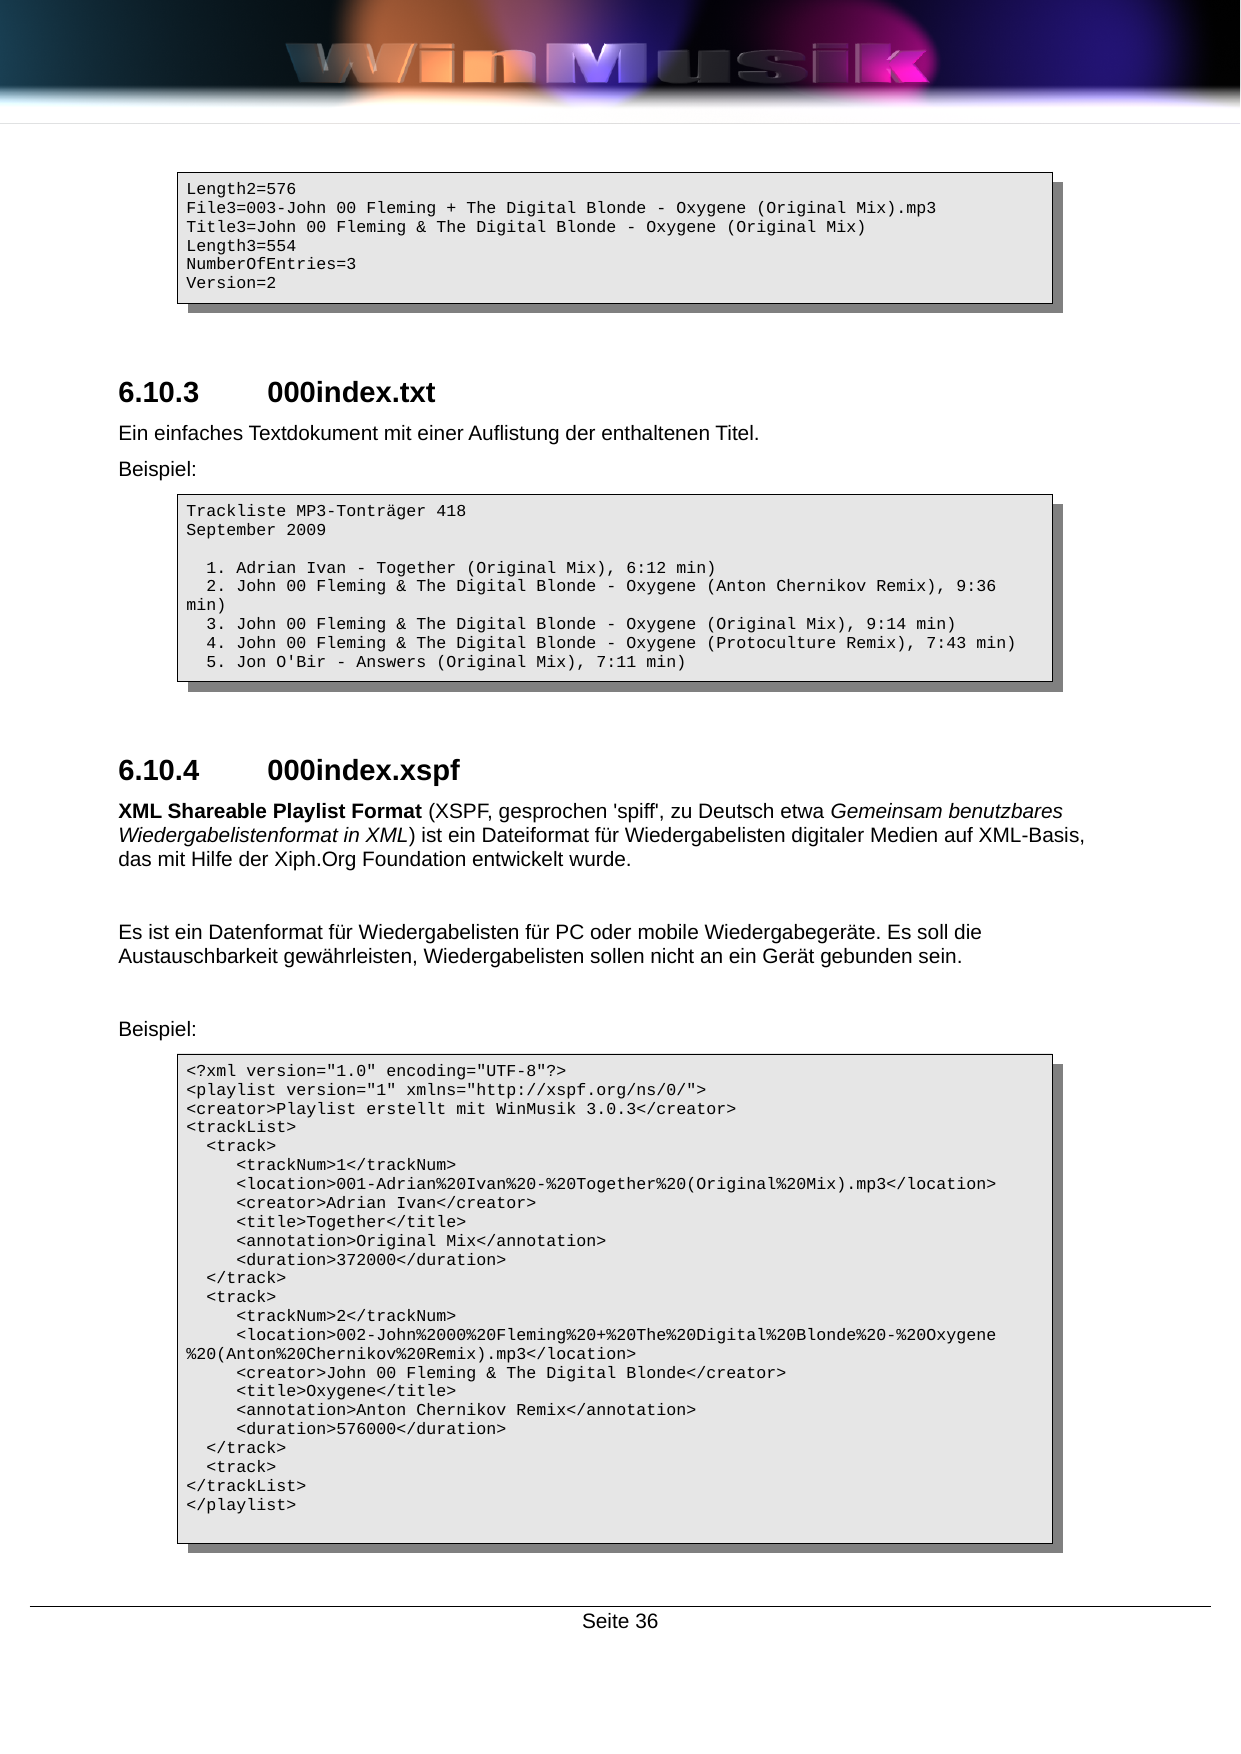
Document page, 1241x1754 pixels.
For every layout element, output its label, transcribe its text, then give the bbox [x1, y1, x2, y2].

text <playlist version="1" xmlns="http://xspf.org/ns/0/"> [178, 1072, 1052, 1091]
text <track> [178, 1129, 1052, 1148]
subtitle 000index.xspf [118, 753, 1122, 787]
text 2. John 00 Fleming & The Digital Blonde - Oxygene (Anton Chernikov Remix), 9:36 min) [178, 569, 1052, 607]
text September 2009 [178, 512, 1052, 531]
text </playlist> [178, 1487, 1052, 1506]
text <creator>John 00 Fleming & The Digital Blonde</creator> [178, 1355, 1052, 1374]
text Title3=John 00 Fleming & The Digital Blonde - Oxygene (Original Mix) [178, 209, 1052, 228]
text Beispiel: [118, 1017, 1122, 1041]
text Version=2 [178, 266, 1052, 303]
text XML Shareable Playlist Format (XSPF, gesprochen 'spiff', zu Deutsch etwa Gemeinsam benutzbares Wiedergabelistenformat in XML) ist ein Dateiformat für Wiedergabelisten digitaler Medien auf XML-Basis, das mit Hilfe der Xiph.Org Foundation entwickelt wurde. [118, 799, 1122, 871]
text <title>Oxygene</title> [178, 1374, 1052, 1393]
text <duration>576000</duration> [178, 1412, 1052, 1431]
text <?xml version="1.0" encoding="UTF-8"?> [178, 1055, 1052, 1072]
text <annotation>Original Mix</annotation> [178, 1223, 1052, 1242]
text <duration>372000</duration> [178, 1242, 1052, 1261]
text </trackList> [178, 1468, 1052, 1487]
text Length2=576 [178, 173, 1052, 190]
text 3. John 00 Fleming & The Digital Blonde - Oxygene (Original Mix), 9:14 min) [178, 607, 1052, 626]
text <title>Together</title> [178, 1204, 1052, 1223]
text </track> [178, 1431, 1052, 1449]
text Ein einfaches Textdokument mit einer Auflistung der enthaltenen Titel. [118, 421, 1122, 445]
text <track> [178, 1280, 1052, 1299]
text <track> [178, 1449, 1052, 1468]
text </track> [178, 1261, 1052, 1280]
text <creator>Adrian Ivan</creator> [178, 1186, 1052, 1204]
text File3=003-John 00 Fleming + The Digital Blonde - Oxygene (Original Mix).mp3 [178, 190, 1052, 209]
text 5. Jon O'Bir - Answers (Original Mix), 7:11 min) [178, 644, 1052, 681]
text Es ist ein Datenformat für Wiedergabelisten für PC oder mobile Wiedergabegeräte. Es soll die Austauschbarkeit gewährleisten, Wiedergabelisten sollen nicht an ein Gerät gebunden sein. [118, 920, 1122, 968]
text <annotation>Anton Chernikov Remix</annotation> [178, 1393, 1052, 1412]
text 4. John 00 Fleming & The Digital Blonde - Oxygene (Protoculture Remix), 7:43 min) [178, 626, 1052, 644]
text Beispiel: [118, 457, 1122, 481]
subtitle 000index.txt [118, 375, 1122, 408]
text Length3=554 [178, 228, 1052, 247]
text <trackList> [178, 1110, 1052, 1129]
text <trackNum>2</trackNum> [178, 1299, 1052, 1317]
text <location>002-John%2000%20Fleming%20+%20The%20Digital%20Blonde%20-%20Oxygene%20(Anton%20Chernikov%20Remix).mp3</location> [178, 1317, 1052, 1355]
text <creator>Playlist erstellt mit WinMusik 3.0.3</creator> [178, 1091, 1052, 1110]
text 1. Adrian Ivan - Together (Original Mix), 6:12 min) [178, 550, 1052, 569]
text Trackliste MP3-Tonträger 418 [178, 495, 1052, 512]
text <location>001-Adrian%20Ivan%20-%20Together%20(Original%20Mix).mp3</location> [178, 1167, 1052, 1186]
text <trackNum>1</trackNum> [178, 1148, 1052, 1167]
text NumberOfEntries=3 [178, 247, 1052, 266]
